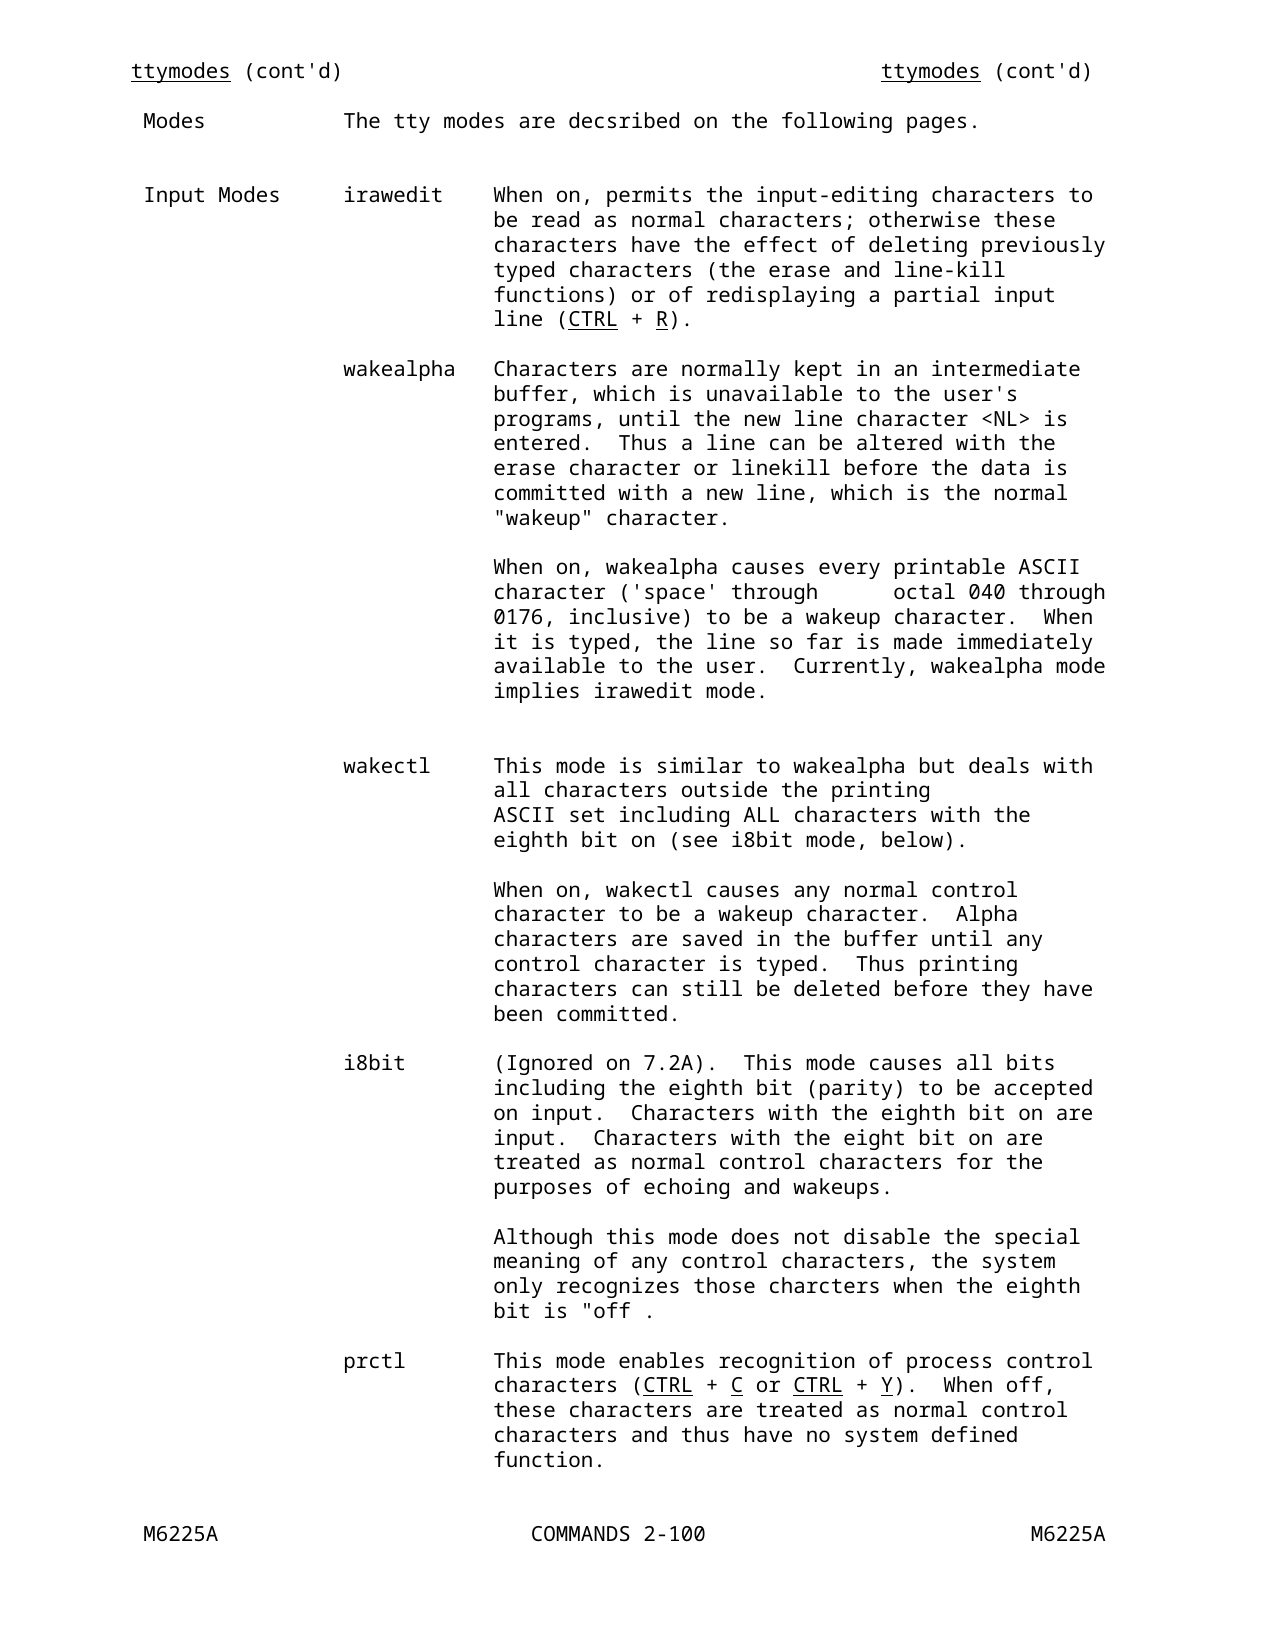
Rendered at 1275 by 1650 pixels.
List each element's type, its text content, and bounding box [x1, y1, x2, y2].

text wakectl This mode is similar to wakealpha but deals with [118, 753, 1145, 778]
text M6225A COMMANDS 2-100 M6225A [118, 1522, 1145, 1547]
text erase character or linekill before the data is [118, 456, 1145, 481]
text purposes of echoing and wakeups. [118, 1175, 1145, 1199]
text all characters outside the printing [118, 778, 1145, 803]
text only recognizes those charcters when the eighth [118, 1274, 1145, 1299]
text character ('space' through octal 040 through [118, 580, 1145, 604]
text been committed. [118, 1001, 1145, 1026]
text on input. Characters with the eighth bit on are [118, 1100, 1145, 1125]
text committed with a new line, which is the normal [118, 481, 1145, 505]
text characters and thus have no system defined [118, 1423, 1145, 1447]
text meaning of any control characters, the system [118, 1249, 1145, 1274]
text characters are saved in the buffer until any [118, 927, 1145, 952]
text wakealpha Characters are normally kept in an intermediate [118, 357, 1145, 381]
text characters have the effect of deleting previously [118, 233, 1145, 257]
text typed characters (the erase and line-kill [118, 257, 1145, 282]
text including the eighth bit (parity) to be accepted [118, 1076, 1145, 1100]
text characters can still be deleted before they have [118, 976, 1145, 1001]
text buffer, which is unavailable to the user's [118, 381, 1145, 406]
text When on, wakealpha causes every printable ASCII [118, 555, 1145, 580]
text ASCII set including ALL characters with the [118, 803, 1145, 828]
text ttymodes (cont'd) ttymodes (cont'd) [118, 59, 1145, 84]
text Although this mode does not disable the special [118, 1224, 1145, 1249]
text character to be a wakeup character. Alpha [118, 902, 1145, 927]
text bit is "off . [118, 1299, 1145, 1323]
text characters (CTRL + C or CTRL + Y). When off, [118, 1373, 1145, 1398]
text these characters are treated as normal control [118, 1398, 1145, 1423]
text programs, until the new line character <NL> is [118, 406, 1145, 431]
text Modes The tty modes are decsribed on the following pages. [118, 109, 1145, 133]
text prctl This mode enables recognition of process control [118, 1348, 1145, 1373]
text 0176, inclusive) to be a wakeup character. When [118, 604, 1145, 629]
text eighth bit on (see i8bit mode, below). [118, 828, 1145, 852]
text be read as normal characters; otherwise these [118, 208, 1145, 233]
text When on, wakectl causes any normal control [118, 877, 1145, 902]
text functions) or of redisplaying a partial input [118, 282, 1145, 307]
text "wakeup" character. [118, 505, 1145, 530]
text input. Characters with the eight bit on are [118, 1125, 1145, 1150]
text i8bit (Ignored on 7.2A). This mode causes all bits [118, 1051, 1145, 1076]
text available to the user. Currently, wakealpha mode [118, 654, 1145, 679]
text control character is typed. Thus printing [118, 952, 1145, 976]
text entered. Thus a line can be altered with the [118, 431, 1145, 456]
text treated as normal control characters for the [118, 1150, 1145, 1175]
text Input Modes irawedit When on, permits the input-editing characters to [118, 183, 1145, 208]
text function. [118, 1447, 1145, 1472]
text line (CTRL + R). [118, 307, 1145, 332]
text implies irawedit mode. [118, 679, 1145, 704]
text it is typed, the line so far is made immediately [118, 629, 1145, 654]
